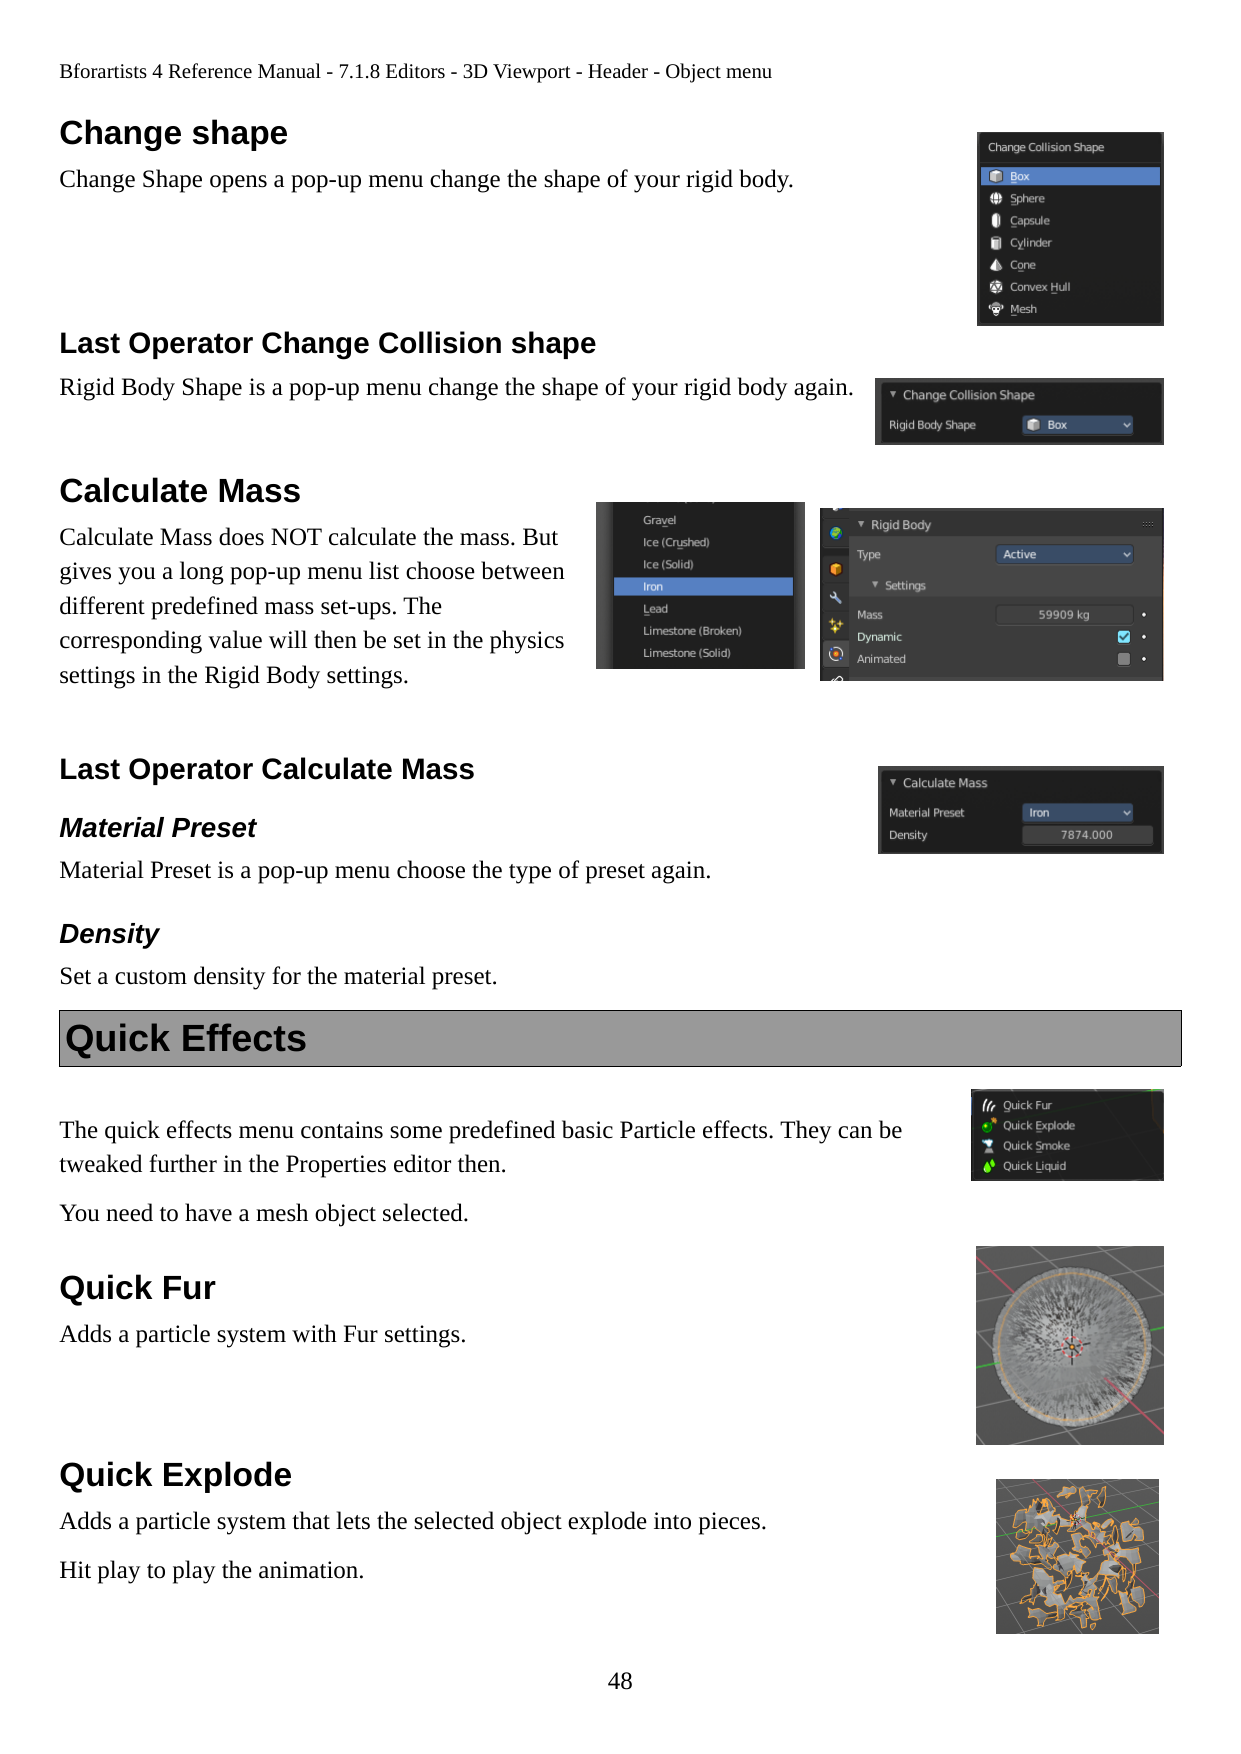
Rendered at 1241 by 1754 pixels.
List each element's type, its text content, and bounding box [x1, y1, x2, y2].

text Calculate Mass does NOT calculate the mass. But gives you a long pop-up menu list choose between different predefined mass set-ups. The corresponding value will then be set in the physics settings in the Rigid Body settings. [59, 522, 1181, 688]
subtitle [1164, 811, 1181, 843]
picture [996, 1479, 1159, 1634]
subtitle Change shape [59, 113, 1181, 151]
picture [976, 1246, 1164, 1445]
picture [878, 766, 1164, 854]
text Hit play to play the animation. [59, 1555, 996, 1584]
subtitle Density [59, 917, 1181, 949]
subtitle Last Operator Change Collision shape [59, 326, 1181, 359]
picture [875, 378, 1164, 445]
text Rigid Body Shape is a pop-up menu change the shape of your rigid body again. [59, 372, 1181, 401]
text Adds a particle system that lets the selected object explode into pieces. [59, 1506, 996, 1535]
subtitle [1164, 1268, 1181, 1307]
picture [977, 132, 1164, 326]
text Material Preset is a pop-up menu choose the type of preset again. [59, 855, 1181, 884]
text The quick effects menu contains some predefined basic Particle effects. They can be tweaked further in the Properties editor then. [59, 1115, 971, 1178]
text Adds a particle system with Fur settings. [59, 1319, 976, 1348]
picture [971, 1089, 1164, 1181]
table_header Quick Effects [60, 1011, 1181, 1066]
subtitle Quick Explode [59, 1455, 1181, 1494]
subtitle Last Operator Calculate Mass [59, 752, 1181, 786]
subtitle Quick Fur [59, 1268, 976, 1307]
text Set a custom density for the material preset. [59, 961, 1181, 990]
text [1159, 1555, 1181, 1584]
text Change Shape opens a pop-up menu change the shape of your rigid body. [59, 164, 977, 192]
picture [820, 508, 1164, 681]
subtitle Calculate Mass [59, 471, 1181, 509]
subtitle Material Preset [59, 811, 878, 843]
picture [596, 502, 805, 669]
text You need to have a mesh object selected. [59, 1198, 1181, 1227]
